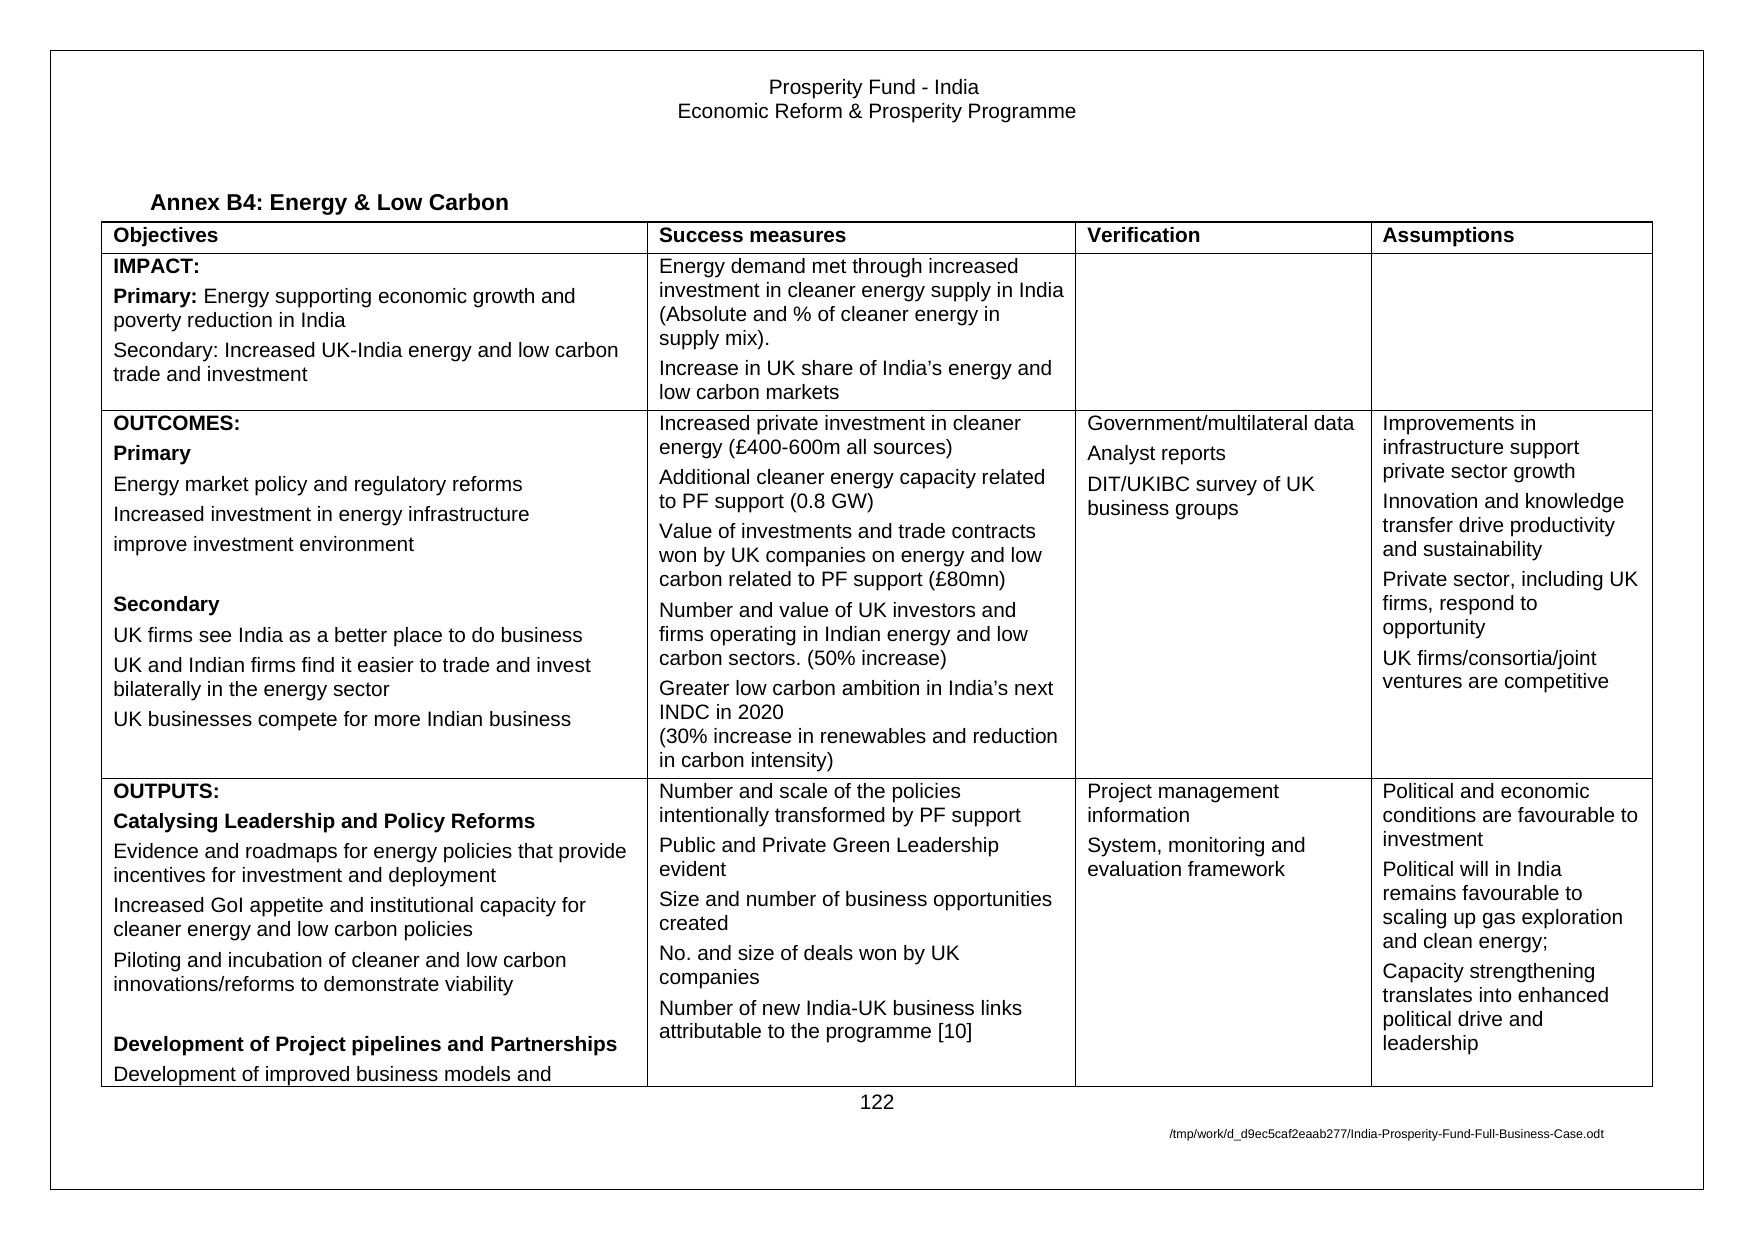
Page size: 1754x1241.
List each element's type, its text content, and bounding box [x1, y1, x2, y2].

table_cell IMPACT: Primary: Energy supporting economic growth and poverty reduction in India Secondary: Increased UK-India energy and low carbon trade and investment [102, 254, 647, 410]
table_cell Energy demand met through increased investment in cleaner energy supply in India (Absolute and % of cleaner energy in supply mix). Increase in UK share of India’s energy and low carbon markets [648, 254, 1075, 410]
table_cell Government/multilateral data Analyst reports DIT/UKIBC survey of UK business groups [1076, 411, 1371, 778]
table_cell [1076, 254, 1371, 410]
table_header Verification [1076, 223, 1371, 253]
table_header Objectives [102, 223, 647, 253]
table_cell Improvements in infrastructure support private sector growth Innovation and knowledge transfer drive productivity and sustainability Private sector, including UK firms, respond to opportunity UK firms/consortia/joint ventures are competitive [1372, 411, 1652, 778]
table_cell Number and scale of the policies intentionally transformed by PF support Public and Private Green Leadership evident Size and number of business opportunities created No. and size of deals won by UK companies Number of new India-UK business links attributable to the programme [10] [648, 779, 1075, 1086]
text Annex B4: Energy & Low Carbon [150, 189, 1604, 215]
table_cell OUTPUTS: Catalysing Leadership and Policy Reforms Evidence and roadmaps for energy policies that provide incentives for investment and deployment Increased GoI appetite and institutional capacity for cleaner energy and low carbon policies Piloting and incubation of cleaner and low carbon innovations/reforms to demonstrate viability Development of Project pipelines and Partnerships Development of improved business models and [102, 779, 647, 1086]
table_header Assumptions [1372, 223, 1652, 253]
table_cell Project management information System, monitoring and evaluation framework [1076, 779, 1371, 1086]
table_cell Political and economic conditions are favourable to investment Political will in India remains favourable to scaling up gas exploration and clean energy; Capacity strengthening translates into enhanced political drive and leadership [1372, 779, 1652, 1086]
table_cell Increased private investment in cleaner energy (£400-600m all sources) Additional cleaner energy capacity related to PF support (0.8 GW) Value of investments and trade contracts won by UK companies on energy and low carbon related to PF support (£80mn) Number and value of UK investors and firms operating in Indian energy and low carbon sectors. (50% increase) Greater low carbon ambition in India’s next INDC in 2020 (30% increase in renewables and reduction in carbon intensity) [648, 411, 1075, 778]
table_cell OUTCOMES: Primary Energy market policy and regulatory reforms Increased investment in energy infrastructure improve investment environment Secondary UK firms see India as a better place to do business UK and Indian firms find it easier to trade and invest bilaterally in the energy sector UK businesses compete for more Indian business [102, 411, 647, 778]
table_cell [1372, 254, 1652, 410]
table_header Success measures [648, 223, 1075, 253]
